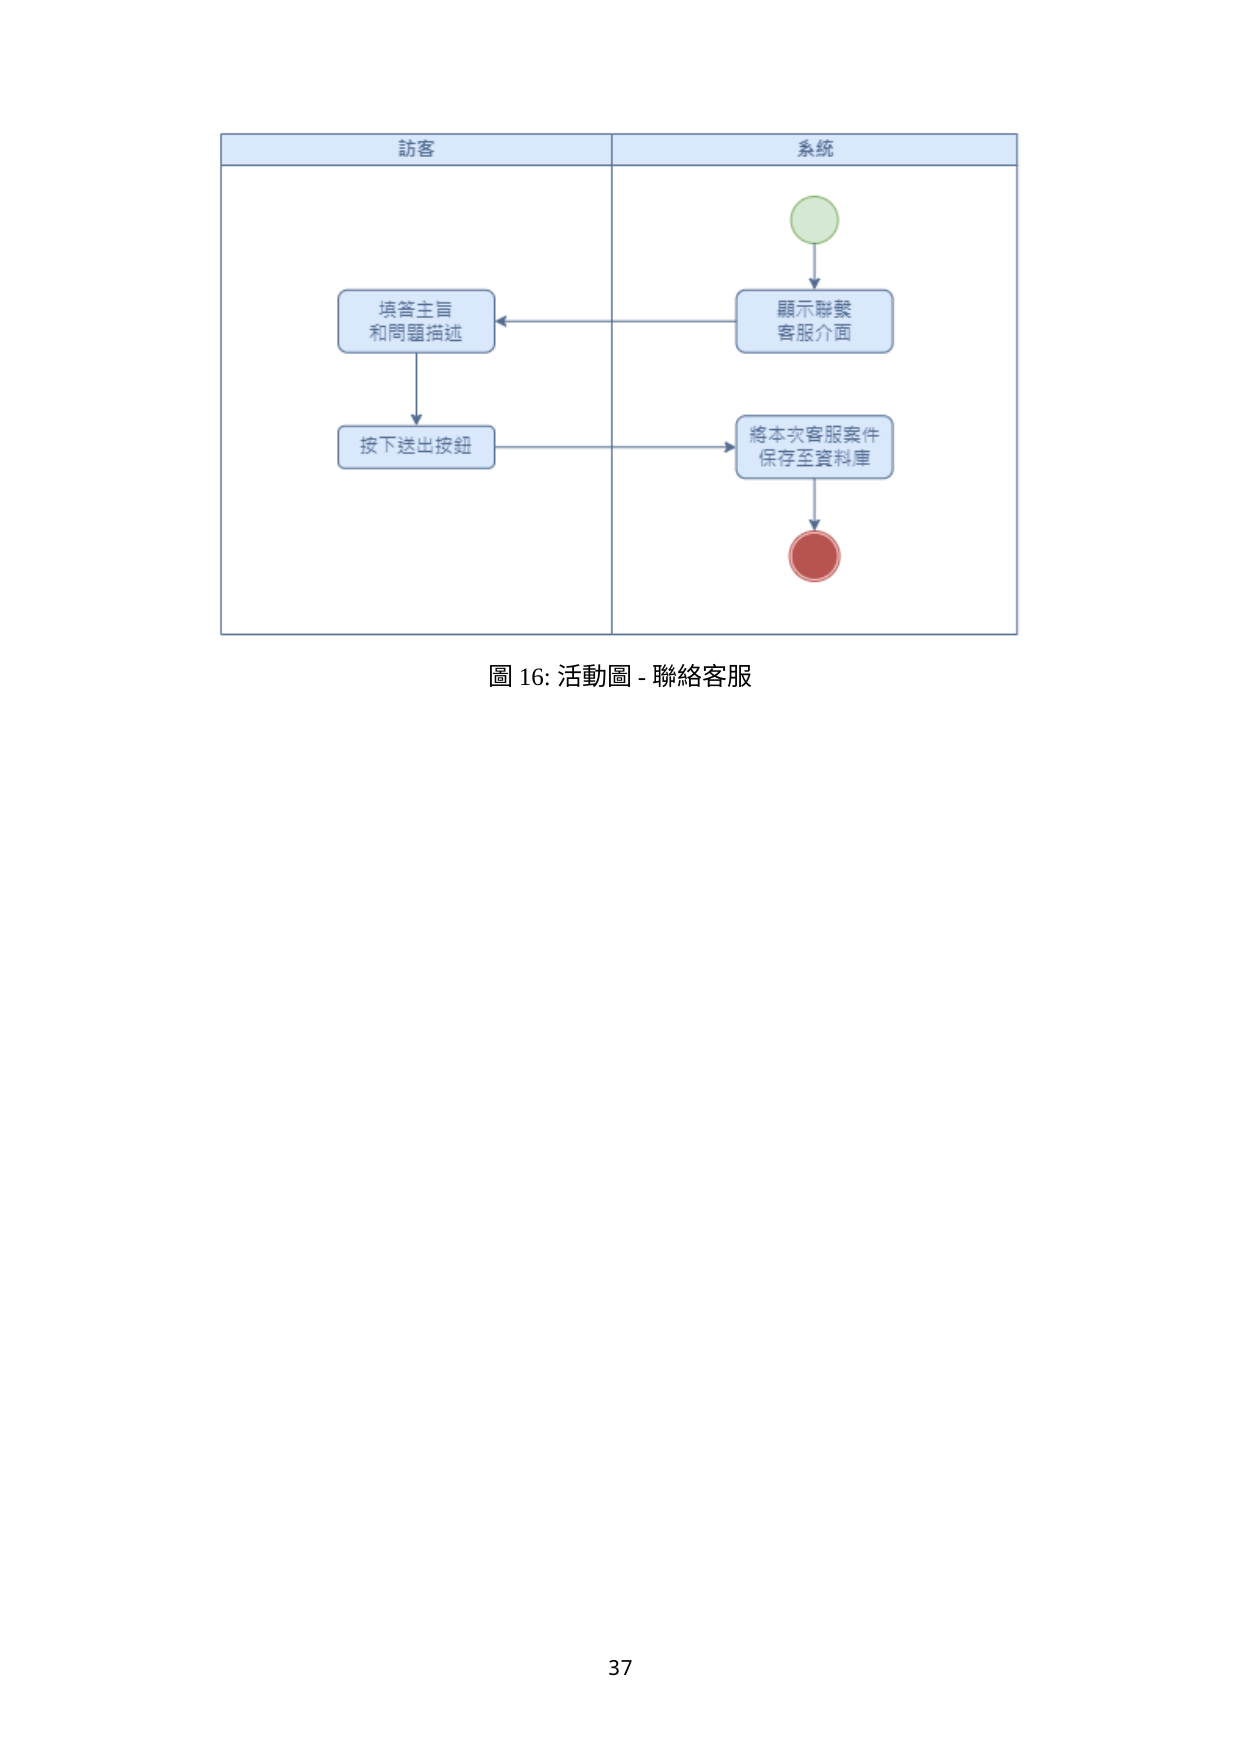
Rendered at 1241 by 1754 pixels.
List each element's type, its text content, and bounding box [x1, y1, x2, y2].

text 圖 16: 活動圖 - 聯絡客服 [208, 648, 1032, 693]
picture [208, 121, 1032, 648]
